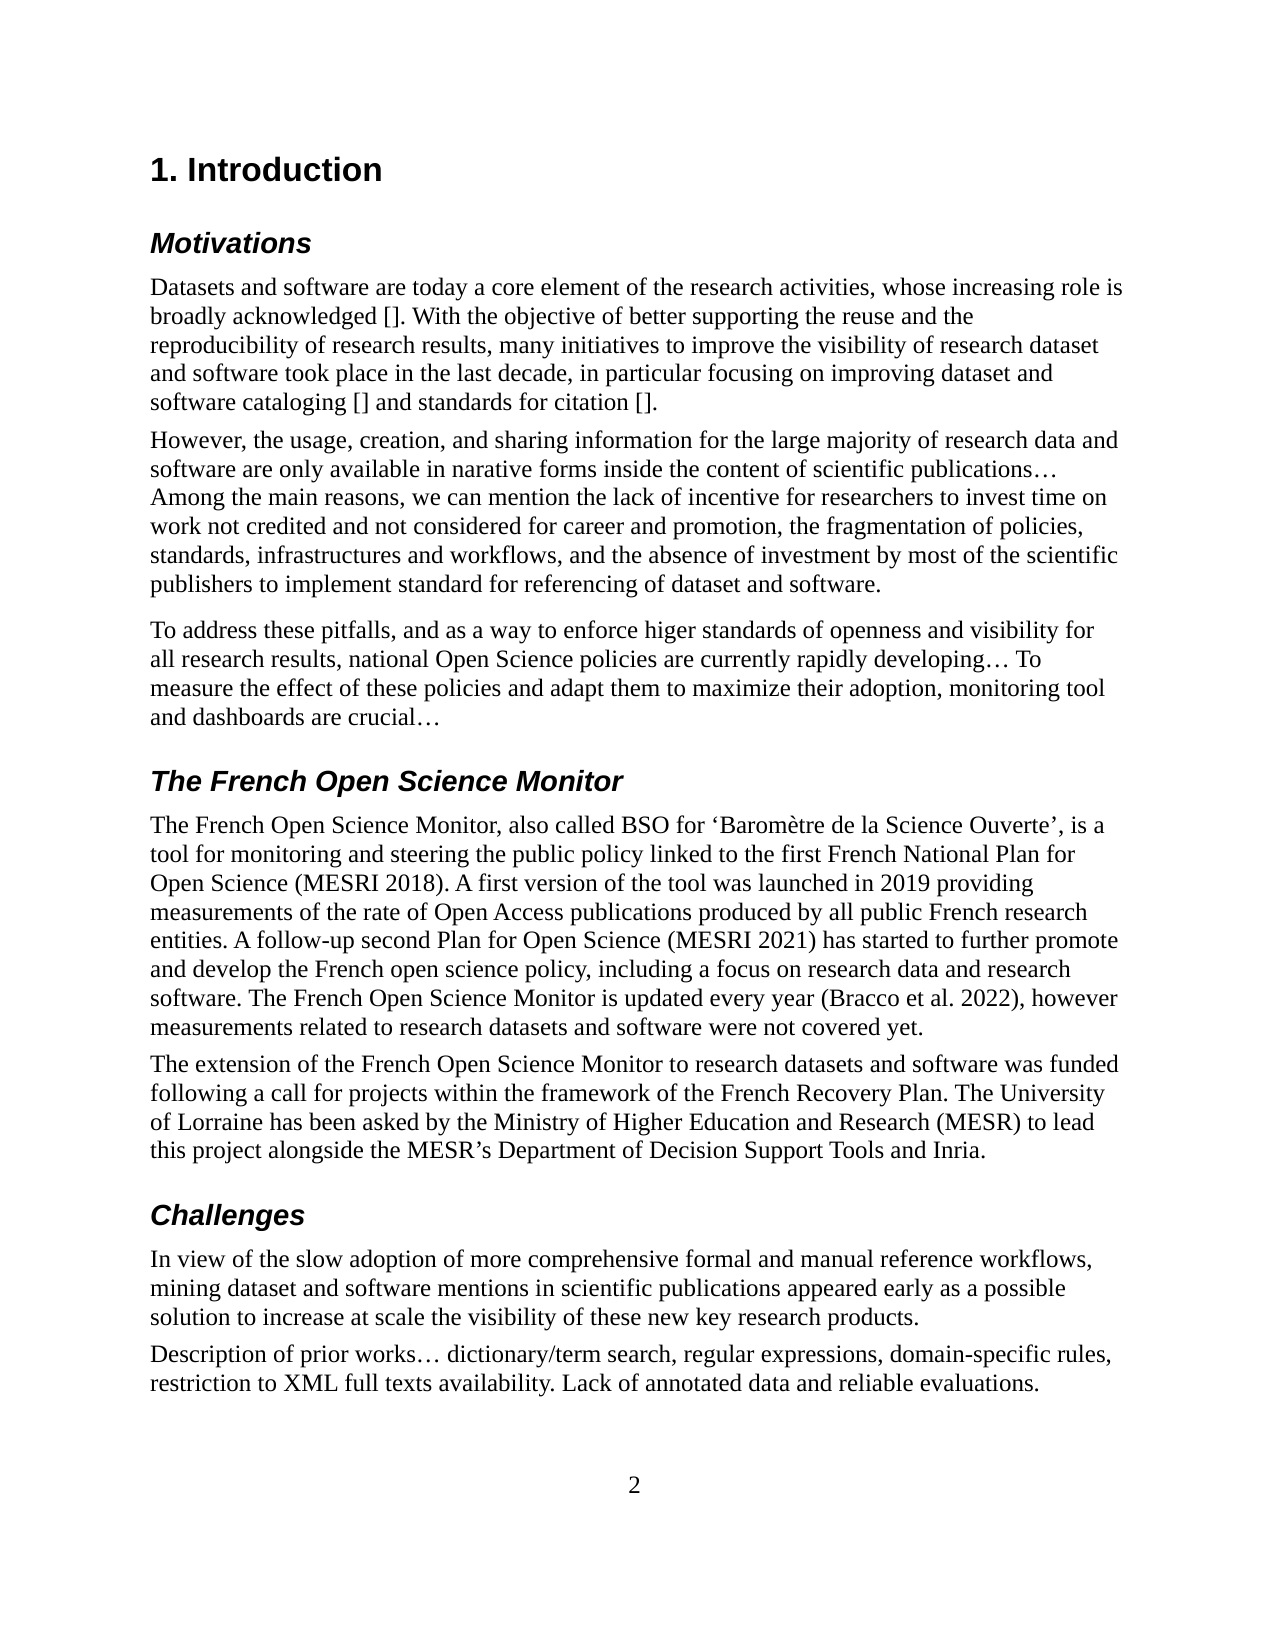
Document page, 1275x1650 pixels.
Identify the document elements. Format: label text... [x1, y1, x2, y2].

subtitle The French Open Science Monitor [150, 764, 1125, 798]
subtitle Challenges [150, 1198, 1125, 1232]
subtitle 1. Introduction [150, 150, 1125, 189]
text Description of prior works… dictionary/term search, regular expressions, domain-specific rules, restriction to XML full texts availability. Lack of annotated data and reliable evaluations. [150, 1339, 1125, 1397]
subtitle Motivations [150, 226, 1125, 260]
text The French Open Science Monitor, also called BSO for ‘Baromètre de la Science Ouverte’, is a tool for monitoring and steering the public policy linked to the first French National Plan for Open Science (MESRI 2018). A first version of the tool was launched in 2019 providing measurements of the rate of Open Access publications produced by all public French research entities. A follow-up second Plan for Open Science (MESRI 2021) has started to further promote and develop the French open science policy, including a focus on research data and research software. The French Open Science Monitor is updated every year (Bracco et al. 2022), however measurements related to research datasets and software were not covered yet. [150, 810, 1125, 1040]
text Datasets and software are today a core element of the research activities, whose increasing role is broadly acknowledged []. With the objective of better supporting the reuse and the reproducibility of research results, many initiatives to improve the visibility of research dataset and software took place in the last decade, in particular focusing on improving dataset and software cataloging [] and standards for citation []. [150, 272, 1125, 416]
text In view of the slow adoption of more comprehensive formal and manual reference workflows, mining dataset and software mentions in scientific publications appeared early as a possible solution to increase at scale the visibility of these new key research products. [150, 1244, 1125, 1331]
text The extension of the French Open Science Monitor to research datasets and software was funded following a call for projects within the framework of the French Recovery Plan. The University of Lorraine has been asked by the Ministry of Higher Education and Research (MESR) to lead this project alongside the MESR’s Department of Decision Support Tools and Inria. [150, 1049, 1125, 1164]
text However, the usage, creation, and sharing information for the large majority of research data and software are only available in narative forms inside the content of scientific publications… Among the main reasons, we can mention the lack of incentive for researchers to invest time on work not credited and not considered for career and promotion, the fragmentation of policies, standards, infrastructures and workflows, and the absence of investment by most of the scientific publishers to implement standard for referencing of dataset and software. [150, 425, 1125, 597]
text To address these pitfalls, and as a way to enforce higer standards of openness and visibility for all research results, national Open Science policies are currently rapidly developing… To measure the effect of these policies and adapt them to maximize their adoption, monitoring tool and dashboards are crucial… [150, 615, 1125, 730]
